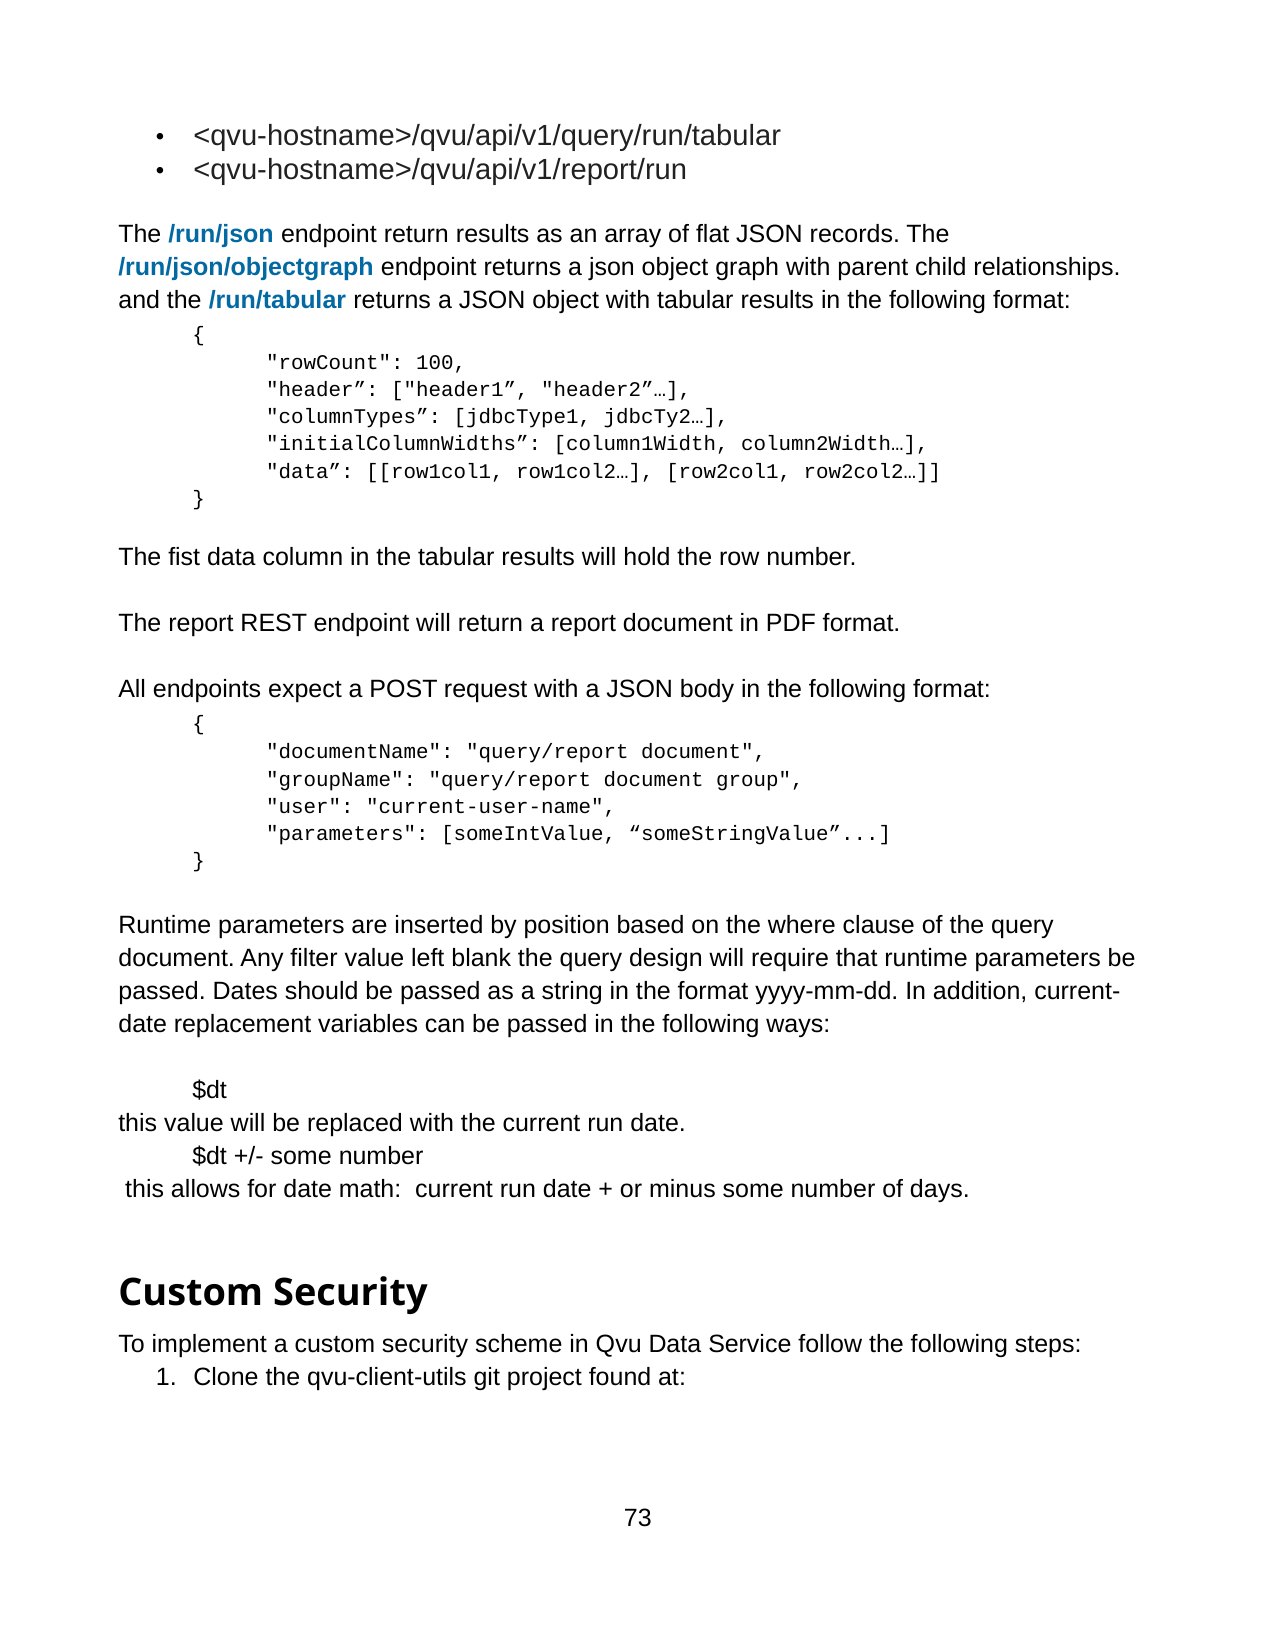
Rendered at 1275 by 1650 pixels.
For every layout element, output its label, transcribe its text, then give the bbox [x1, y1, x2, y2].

text } [118, 488, 1157, 511]
text The report REST endpoint will return a report document in PDF format. [118, 608, 1157, 637]
text "user": "current-user-name", [118, 796, 1157, 819]
text To implement a custom security scheme in Qvu Data Service follow the following steps: [118, 1329, 1157, 1357]
text "rowCount": 100, [118, 352, 1157, 376]
text $dt [118, 1075, 1157, 1104]
text "documentName": "query/report document", [118, 741, 1157, 765]
text and the /run/tabular returns a JSON object with tabular results in the following format: [118, 285, 1157, 313]
list Clone the qvu-client-utils git project found at: [156, 1362, 1157, 1390]
text } [118, 850, 1157, 874]
text "data”: [[row1col1, row1col2…], [row2col1, row2col2…]] [118, 461, 1157, 484]
subtitle Custom Security [118, 1264, 1157, 1316]
text The fist data column in the tabular results will hold the row number. [118, 542, 1157, 571]
text "parameters": [someIntValue, “someStringValue”...] [118, 823, 1157, 847]
text The /run/json endpoint return results as an array of flat JSON records. The /run/json/objectgraph endpoint returns a json object graph with parent child relationships. [118, 219, 1157, 281]
text "columnTypes”: [jdbcType1, jdbcTy2…], [118, 406, 1157, 430]
text { [118, 707, 1157, 737]
text "header”: ["header1”, "header2”…], [118, 379, 1157, 403]
text All endpoints expect a POST request with a JSON body in the following format: [118, 674, 1157, 703]
text "groupName": "query/report document group", [118, 768, 1157, 792]
text this allows for date math: current run date + or minus some number of days. [118, 1174, 1157, 1203]
text this value will be replaced with the current run date. [118, 1108, 1157, 1137]
text "initialColumnWidths”: [column1Width, column2Width…], [118, 433, 1157, 457]
text { [118, 318, 1157, 347]
text Runtime parameters are inserted by position based on the where clause of the query document. Any filter value left blank the query design will require that runtime parameters be passed. Dates should be passed as a string in the format yyyy-mm-dd. In addition, current-date replacement variables can be passed in the following ways: [118, 910, 1157, 1038]
list <qvu-hostname>/qvu/api/v1/query/run/tabular [156, 118, 1157, 152]
text $dt +/- some number [118, 1141, 1157, 1170]
list <qvu-hostname>/qvu/api/v1/report/run [156, 152, 1157, 185]
